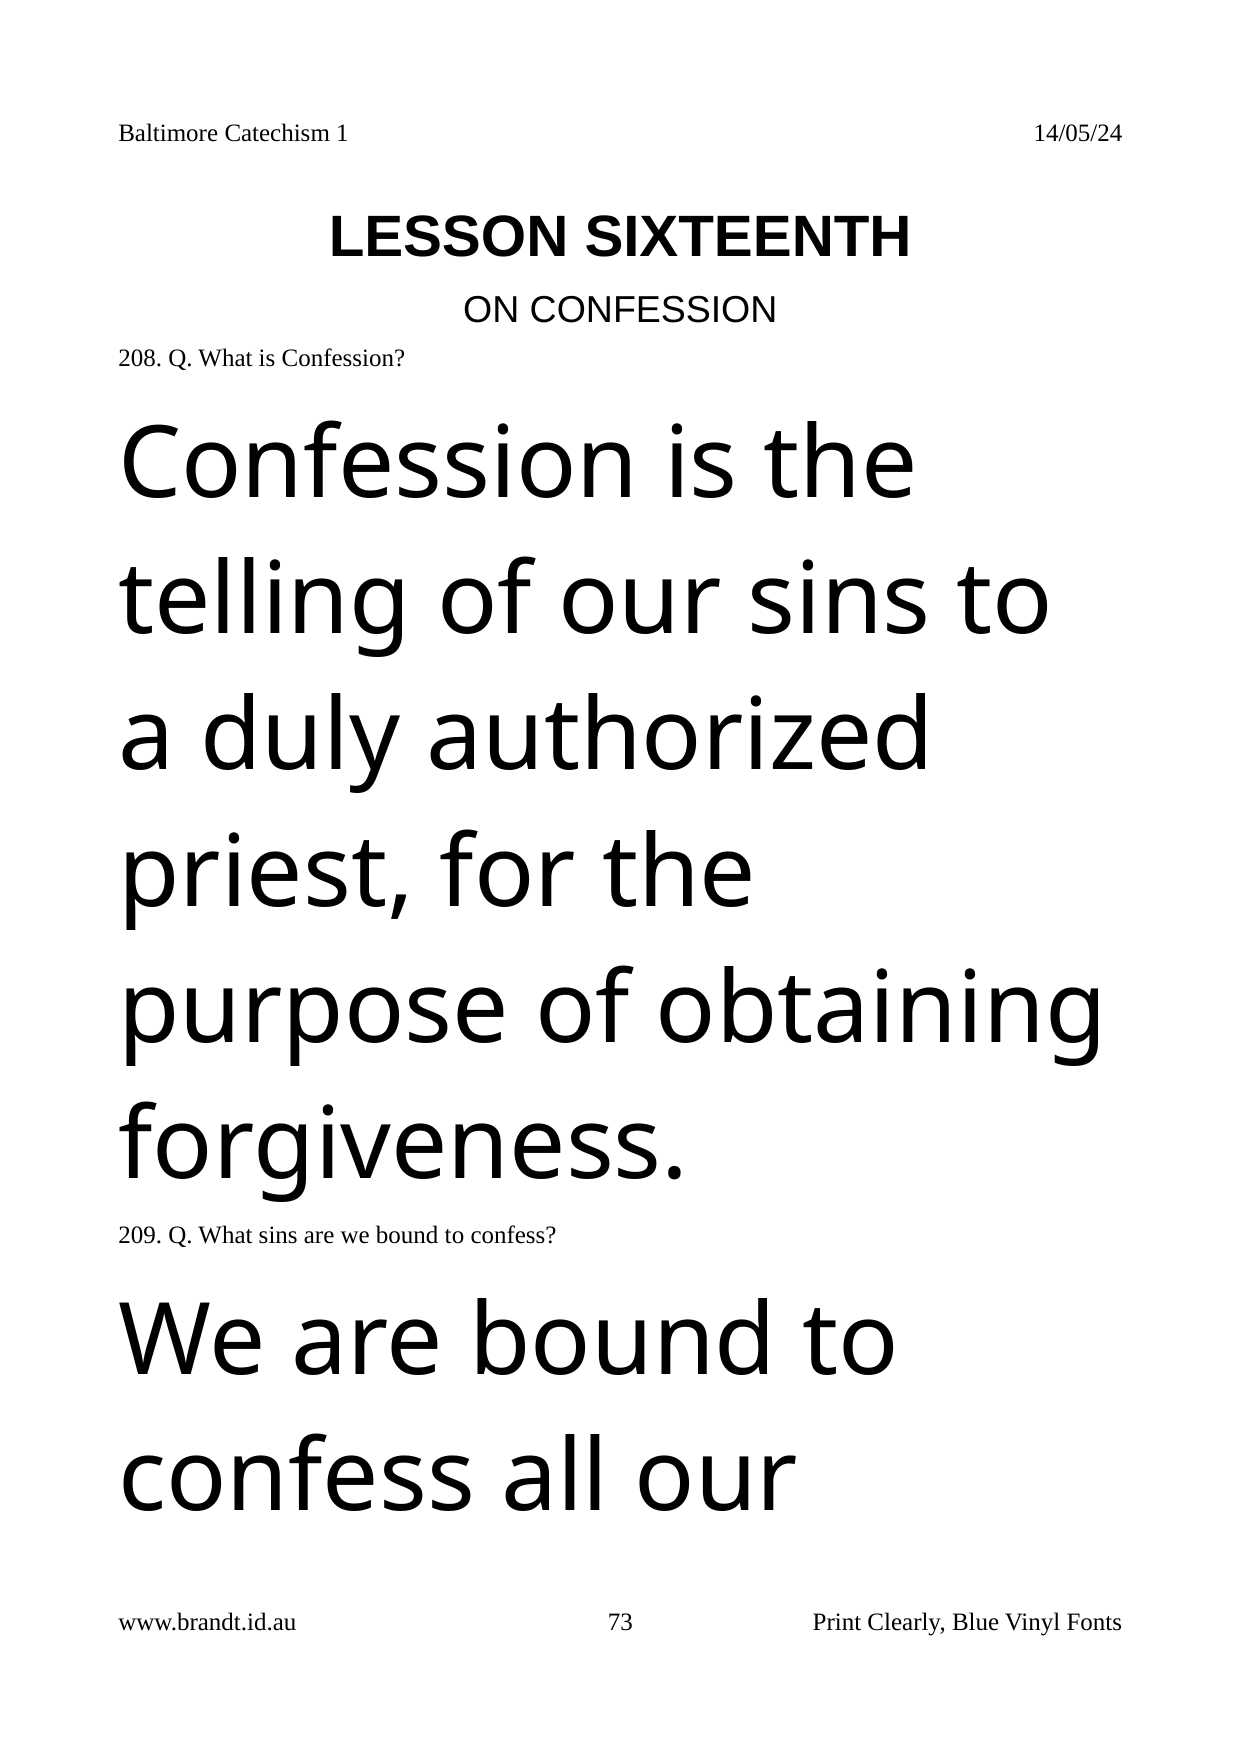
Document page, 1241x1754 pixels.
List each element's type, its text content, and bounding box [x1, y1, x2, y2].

subtitle ON CONFESSION [118, 287, 1122, 330]
text 209. Q. What sins are we bound to confess? [118, 1220, 1122, 1248]
text We are bound to confess all our [118, 1267, 1122, 1540]
text Confession is the telling of our sins to a duly authorized priest, for the purpose of obtaining forgiveness. [118, 390, 1122, 1208]
text 208. Q. What is Confession? [118, 343, 1122, 372]
title LESSON SIXTEENTH [118, 201, 1122, 268]
